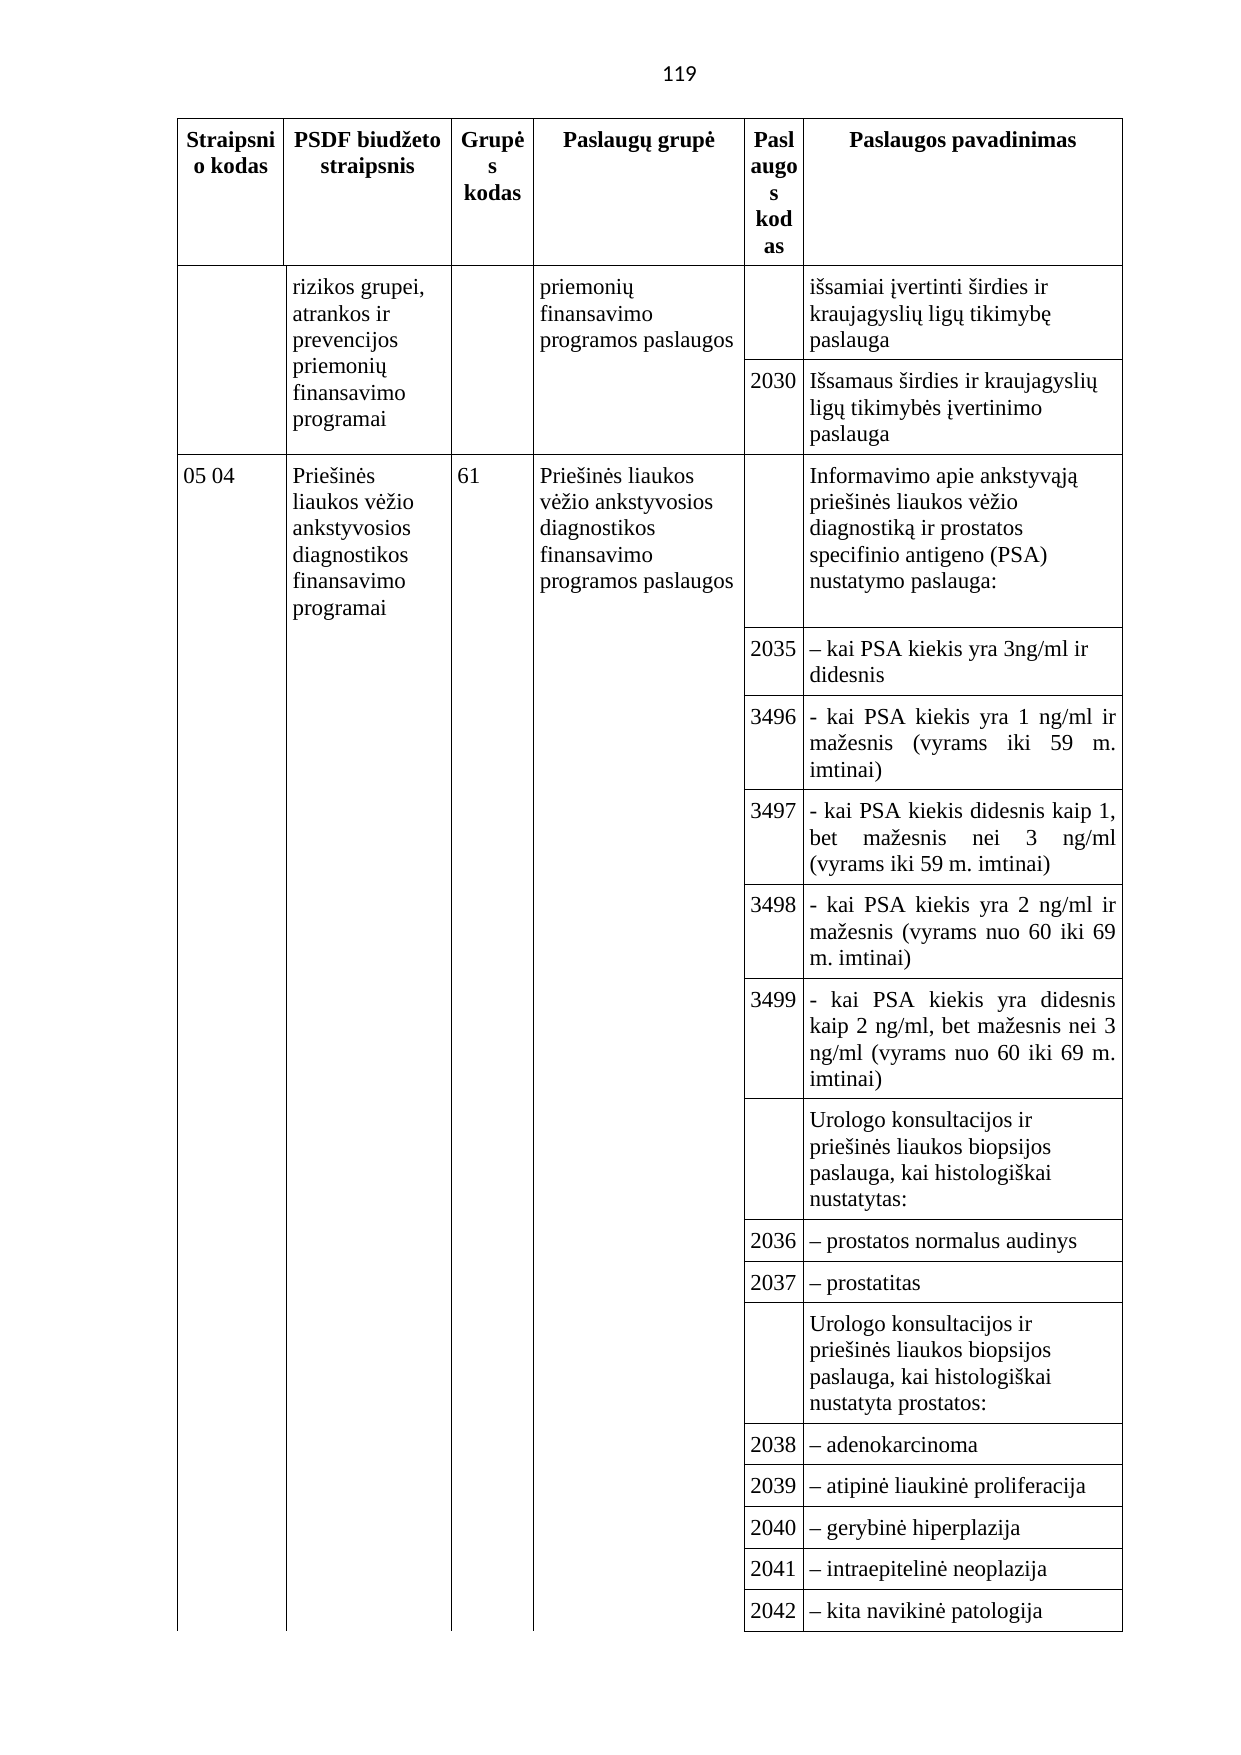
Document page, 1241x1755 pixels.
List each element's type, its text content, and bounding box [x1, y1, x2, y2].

table_cell išsamiai įvertinti širdies ir kraujagyslių ligų tikimybę paslauga [804, 266, 1122, 359]
table_cell 3499 [745, 979, 803, 1098]
table_cell - kai PSA kiekis yra didesnis kaip 2 ng/ml, bet mažesnis nei 3 ng/ml (vyrams nuo 60 iki 69 m. imtinai) [804, 979, 1122, 1098]
table_cell 3496 [745, 696, 803, 789]
table_cell [287, 1423, 451, 1464]
table_cell [534, 1261, 744, 1302]
table_cell [534, 1464, 744, 1506]
table_cell [287, 627, 451, 695]
table_cell [178, 359, 286, 454]
table_cell [452, 1098, 533, 1219]
table_cell [178, 266, 286, 359]
table_cell 05 04 [178, 455, 286, 495]
table_header Paslaugos pavadinimas [804, 119, 1122, 265]
table_cell [452, 1219, 533, 1261]
table_cell [534, 884, 744, 978]
table_cell [534, 1589, 744, 1631]
table_cell [452, 1589, 533, 1631]
table_cell [287, 884, 451, 978]
table_cell [178, 1589, 286, 1631]
table_cell [452, 1506, 533, 1547]
table_cell [178, 695, 286, 789]
table_cell [178, 884, 286, 978]
table_cell [178, 1219, 286, 1261]
table_cell – prostatos normalus audinys [804, 1220, 1122, 1261]
table_header Straipsnio kodas [178, 119, 283, 265]
table_cell [534, 978, 744, 1098]
table_cell – kita navikinė patologija [804, 1590, 1122, 1631]
table_cell 3498 [745, 885, 803, 978]
table_cell [534, 1219, 744, 1261]
table_cell [287, 1302, 451, 1423]
table_cell 2037 [745, 1262, 803, 1302]
table_cell [452, 978, 533, 1098]
table_cell [287, 1589, 451, 1631]
table_cell [178, 1302, 286, 1423]
table_cell [452, 1302, 533, 1423]
table_header Grupės kodas [452, 119, 533, 265]
table_cell [178, 1261, 286, 1302]
table_cell [452, 627, 533, 695]
table_cell Išsamaus širdies ir kraujagyslių ligų tikimybės įvertinimo paslauga [804, 360, 1122, 454]
table_cell [178, 495, 286, 627]
table_cell [287, 1548, 451, 1589]
table_cell [178, 1464, 286, 1506]
table_cell – gerybinė hiperplazija [804, 1507, 1122, 1547]
table_cell [452, 1548, 533, 1589]
table_cell 2042 [745, 1590, 803, 1631]
table_cell [287, 1098, 451, 1219]
table_cell [452, 695, 533, 789]
table_cell [745, 1099, 803, 1219]
table_cell 2035 [745, 628, 803, 695]
table_cell – kai PSA kiekis yra 3ng/ml ir didesnis [804, 628, 1122, 695]
table_cell rizikos grupei, atrankos ir prevencijos priemonių finansavimo programai [287, 266, 451, 454]
table_cell [534, 1423, 744, 1464]
table_cell [178, 789, 286, 883]
table_cell [534, 1098, 744, 1219]
table_cell [287, 789, 451, 883]
table_cell [178, 1548, 286, 1589]
table_cell [534, 627, 744, 695]
table_cell [534, 695, 744, 789]
table_cell 2038 [745, 1424, 803, 1464]
table_cell [287, 1261, 451, 1302]
table_cell – adenokarcinoma [804, 1424, 1122, 1464]
table_cell [745, 266, 803, 359]
table_cell [452, 1464, 533, 1506]
table_cell 61 [452, 455, 533, 495]
table_cell Priešinės liaukos vėžio ankstyvosios diagnostikos finansavimo programos paslaugos [534, 455, 744, 627]
table_cell [452, 1423, 533, 1464]
table_cell - kai PSA kiekis yra 1 ng/ml ir mažesnis (vyrams iki 59 m. imtinai) [804, 696, 1122, 789]
table_cell [178, 1506, 286, 1547]
table_cell 2036 [745, 1220, 803, 1261]
table_cell [745, 1303, 803, 1423]
table_cell 2040 [745, 1507, 803, 1547]
table_cell [178, 1423, 286, 1464]
table_cell [287, 695, 451, 789]
table_cell Urologo konsultacijos ir priešinės liaukos biopsijos paslauga, kai histologiškai nustatytas: [804, 1099, 1122, 1219]
table_cell [452, 266, 533, 359]
table_cell - kai PSA kiekis yra 2 ng/ml ir mažesnis (vyrams nuo 60 iki 69 m. imtinai) [804, 885, 1122, 978]
table_cell [534, 1506, 744, 1547]
table_cell - kai PSA kiekis didesnis kaip 1, bet mažesnis nei 3 ng/ml (vyrams iki 59 m. imtinai) [804, 790, 1122, 883]
table_cell 2030 [745, 360, 803, 454]
table_cell priemonių finansavimo programos paslaugos [534, 266, 744, 454]
table_cell Informavimo apie ankstyvąją priešinės liaukos vėžio diagnostiką ir prostatos specifinio antigeno (PSA) nustatymo paslauga: [804, 455, 1122, 627]
table_cell – intraepitelinė neoplazija [804, 1549, 1122, 1589]
table_cell [745, 455, 803, 627]
table_cell [452, 495, 533, 627]
table_cell [287, 978, 451, 1098]
table_cell [534, 789, 744, 883]
table_cell – atipinė liaukinė proliferacija [804, 1465, 1122, 1506]
table_cell 2039 [745, 1465, 803, 1506]
table_cell [287, 1219, 451, 1261]
table_cell – prostatitas [804, 1262, 1122, 1302]
table_cell 2041 [745, 1549, 803, 1589]
table_cell [452, 1261, 533, 1302]
table_cell [452, 884, 533, 978]
table_cell [452, 359, 533, 454]
table_header Paslaugų grupė [534, 119, 744, 265]
table_header PSDF biudžeto straipsnis [284, 119, 451, 265]
table_cell 3497 [745, 790, 803, 883]
table_cell [287, 1506, 451, 1547]
table_cell [178, 978, 286, 1098]
table_cell [534, 1548, 744, 1589]
table_cell [534, 1302, 744, 1423]
table_cell Urologo konsultacijos ir priešinės liaukos biopsijos paslauga, kai histologiškai nustatyta prostatos: [804, 1303, 1122, 1423]
table_cell [178, 627, 286, 695]
table_cell [178, 1098, 286, 1219]
table_cell [287, 1464, 451, 1506]
table_cell Priešinės liaukos vėžio ankstyvosios diagnostikos finansavimo programai [287, 455, 451, 627]
table_cell [452, 789, 533, 883]
table_header Paslaugos kodas [745, 119, 803, 265]
